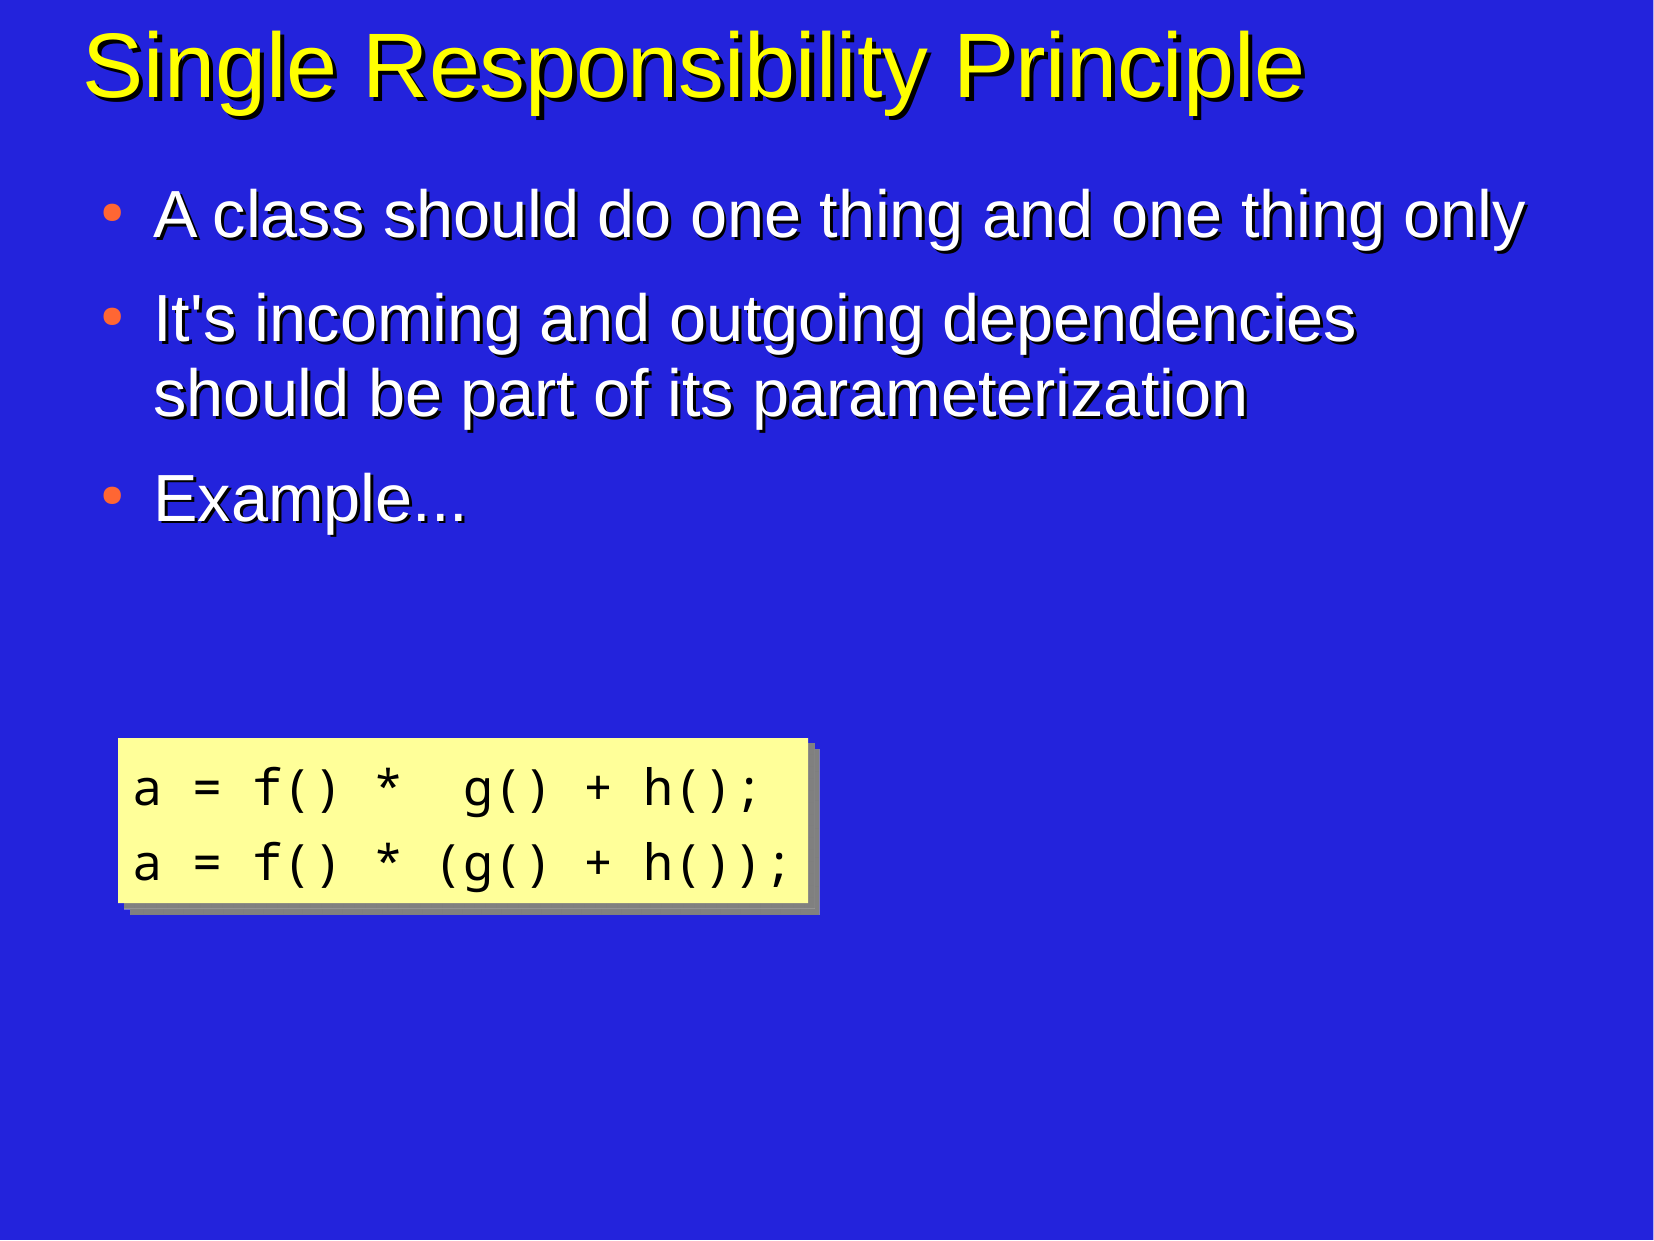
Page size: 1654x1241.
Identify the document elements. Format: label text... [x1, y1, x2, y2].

title Single Responsibility Principle [82, 2, 1571, 130]
list A class should do one thing and one thing only It's incoming and outgoing dependencies should be part of its parameterization Example... [82, 177, 1571, 1182]
text_box a = f() * g() + h(); a = f() * (g() + h()); [118, 738, 809, 904]
